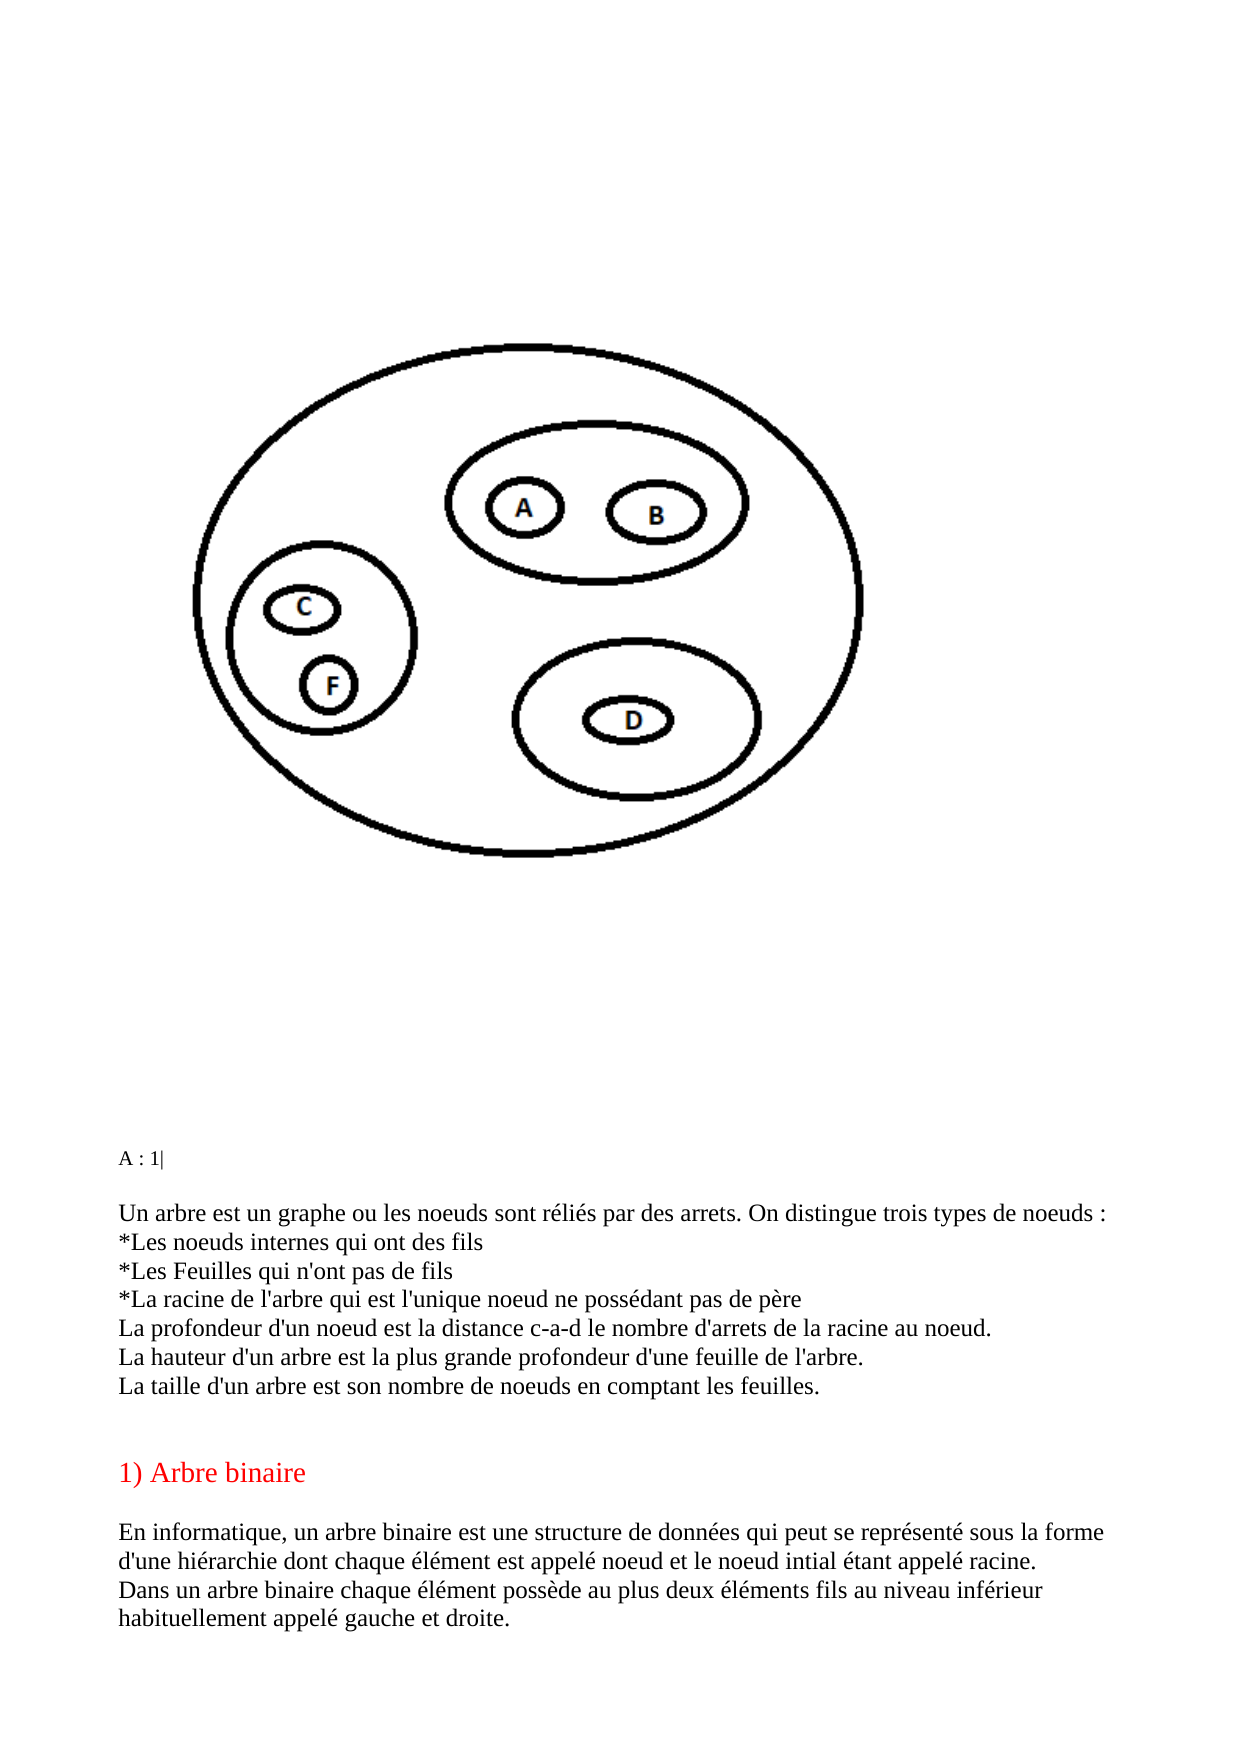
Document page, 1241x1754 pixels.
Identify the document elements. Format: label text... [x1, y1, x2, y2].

text A : 1| [118, 1146, 1122, 1170]
text *La racine de l'arbre qui est l'unique noeud ne possédant pas de père [118, 1284, 1122, 1313]
text La taille d'un arbre est son nombre de noeuds en comptant les feuilles. [118, 1371, 1122, 1399]
text La profondeur d'un noeud est la distance c-a-d le nombre d'arrets de la racine au noeud. [118, 1313, 1122, 1342]
text Dans un arbre binaire chaque élément possède au plus deux éléments fils au niveau inférieur habituellement appelé gauche et droite. [118, 1575, 1122, 1632]
text En informatique, un arbre binaire est une structure de données qui peut se représenté sous la forme d'une hiérarchie dont chaque élément est appelé noeud et le noeud intial étant appelé racine. [118, 1517, 1122, 1575]
text 1) Arbre binaire [118, 1456, 1122, 1489]
text *Les Feuilles qui n'ont pas de fils [118, 1256, 1122, 1284]
text Un arbre est un graphe ou les noeuds sont réliés par des arrets. On distingue trois types de noeuds : [118, 1198, 1122, 1227]
text *Les noeuds internes qui ont des fils [118, 1227, 1122, 1256]
text La hauteur d'un arbre est la plus grande profondeur d'une feuille de l'arbre. [118, 1342, 1122, 1371]
